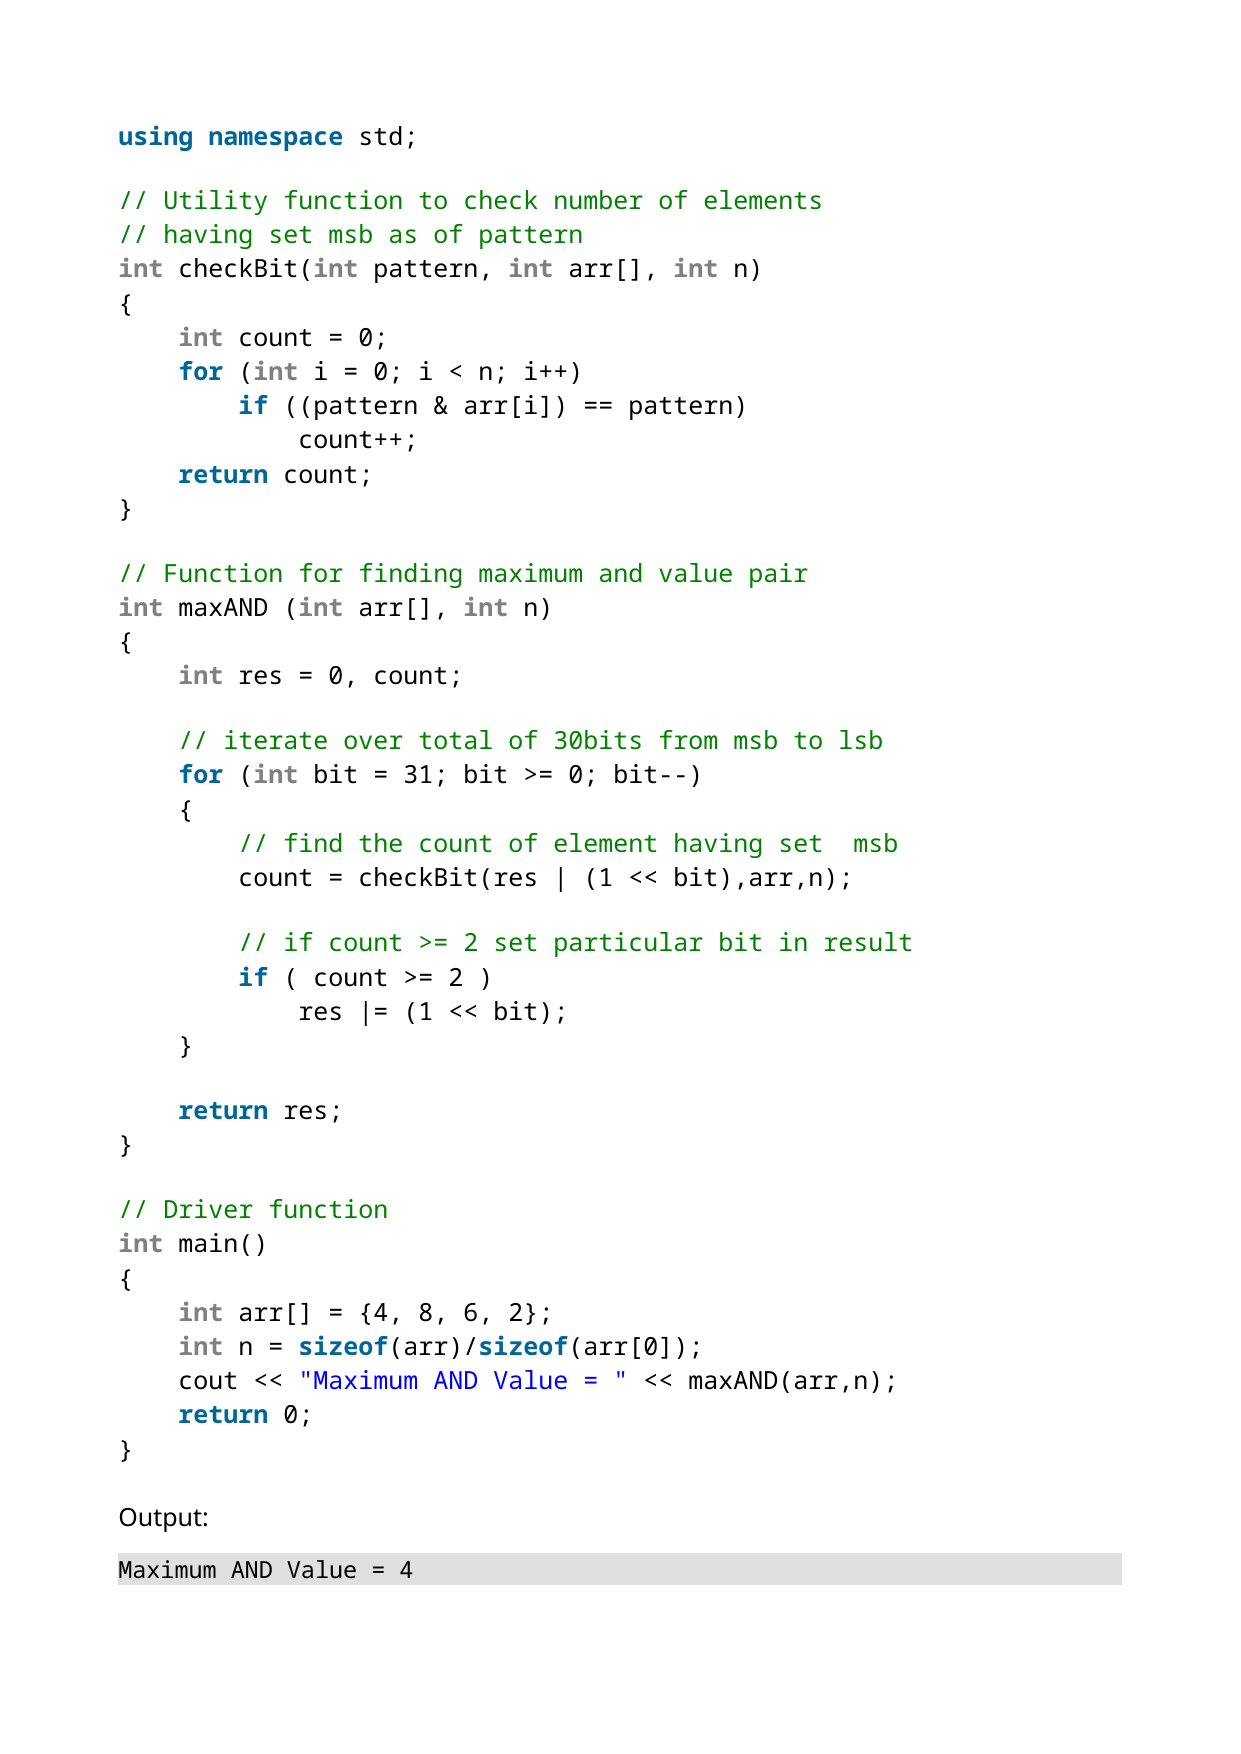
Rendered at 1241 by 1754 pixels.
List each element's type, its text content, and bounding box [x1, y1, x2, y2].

text Maximum AND Value = 4 [118, 1553, 1122, 1585]
table_header using namespace std; // Utility function to check number of elements // having set msb as of pattern int checkBit(int pattern, int arr[], int n) { int count = 0; for (int i = 0; i < n; i++) if ((pattern & arr[i]) == pattern) count++; return count; } // Function for finding maximum and value pair int maxAND (int arr[], int n) { int res = 0, count; // iterate over total of 30bits from msb to lsb for (int bit = 31; bit >= 0; bit--) { // find the count of element having set msb count = checkBit(res | (1 << bit),arr,n); // if count >= 2 set particular bit in result if ( count >= 2 ) res |= (1 << bit); } return res; } // Driver function int main() { int arr[] = {4, 8, 6, 2}; int n = sizeof(arr)/sizeof(arr[0]); cout << "Maximum AND Value = " << maxAND(arr,n); return 0; } [118, 118, 947, 1465]
text Output: [118, 1465, 1122, 1533]
